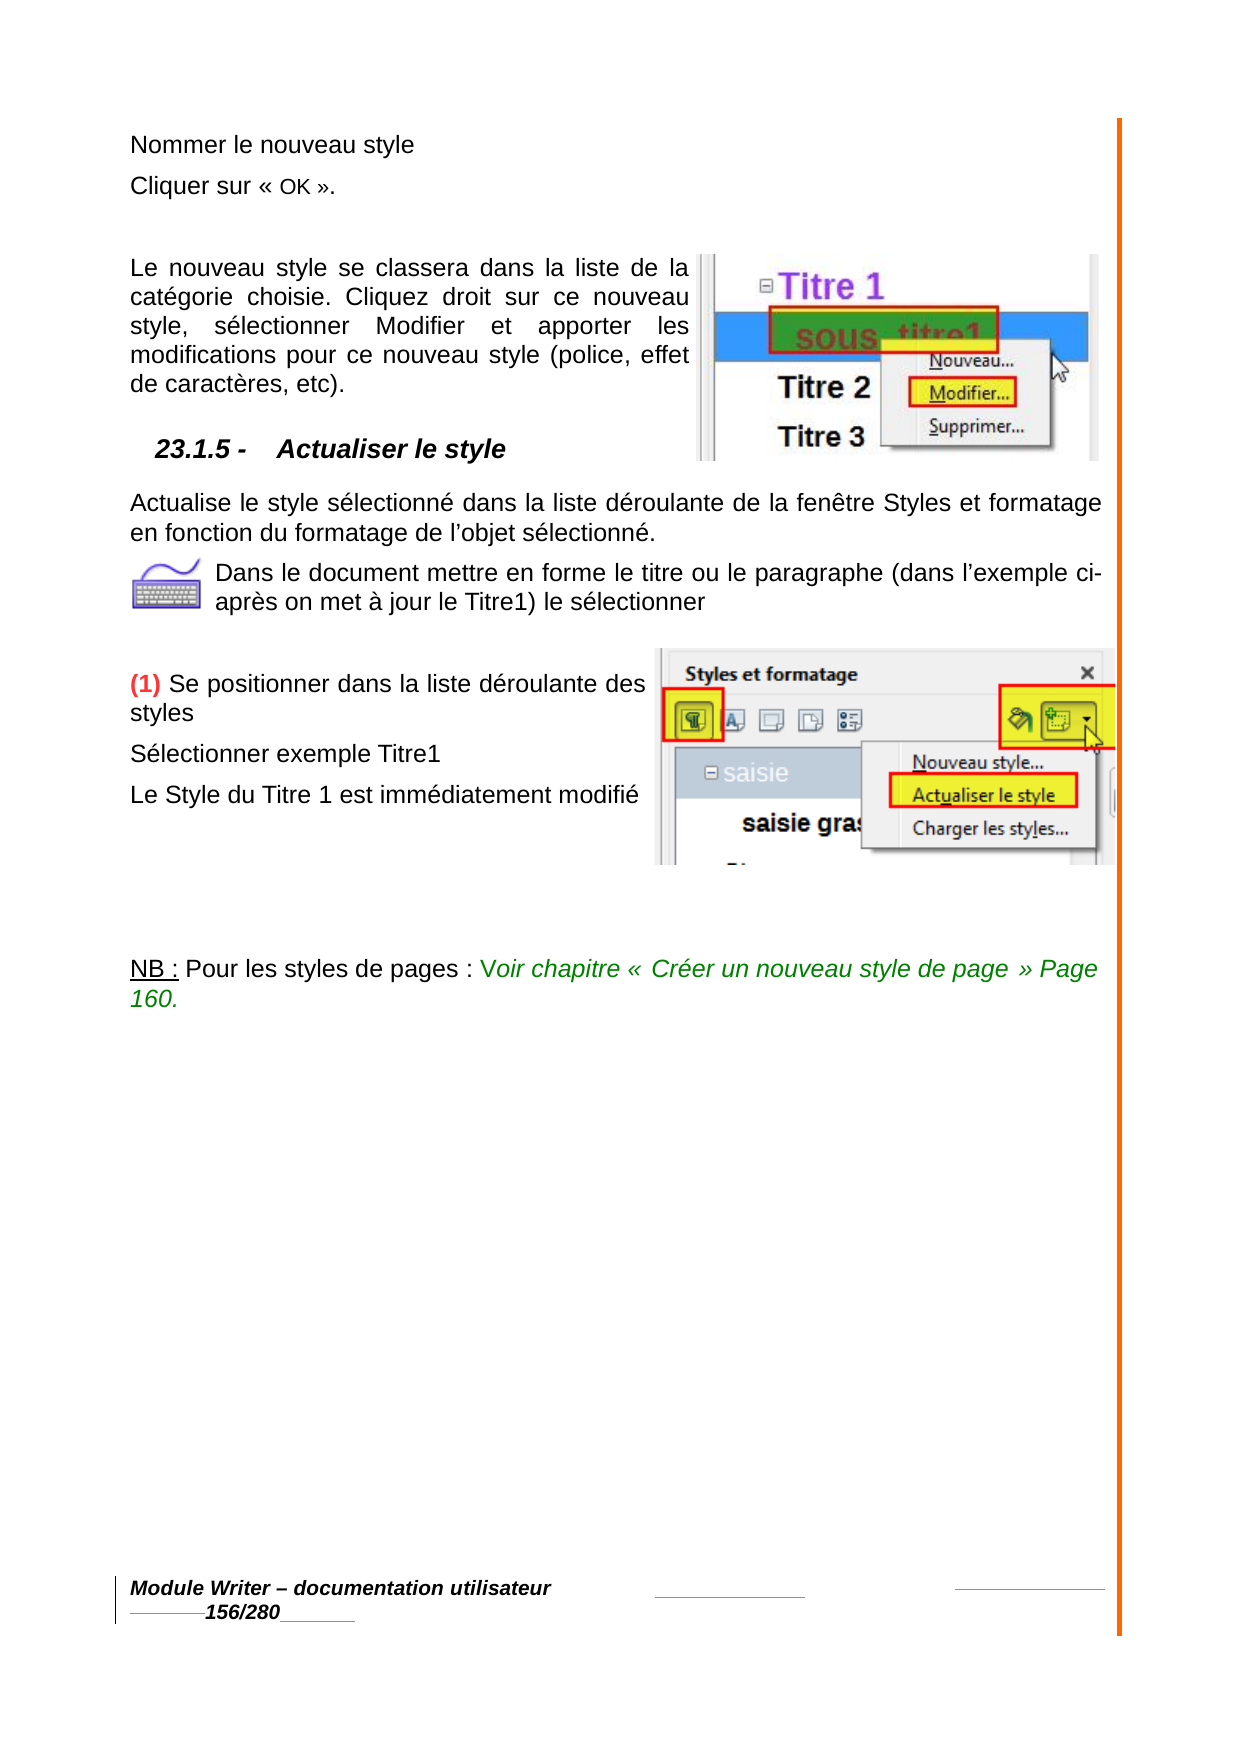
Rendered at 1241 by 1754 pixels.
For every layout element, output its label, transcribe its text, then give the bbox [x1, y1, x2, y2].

text NB : Pour les styles de pages : Voir chapitre « Créer un nouveau style de page » Page 157. [130, 954, 1105, 1012]
text Le Style du Titre 1 est immédiatement modifié [130, 780, 653, 809]
subtitle Actualiser le style [155, 433, 1105, 464]
text Le nouveau style se classera dans la liste de la catégorie choisie. Cliquez droit sur ce nouveau style, sélectionner Modifier et apporter les modifications pour ce nouveau style (police, effet de caractères, etc). [130, 252, 1105, 398]
picture [128, 547, 203, 623]
picture [696, 254, 1099, 461]
text Nommer le nouveau style [130, 130, 1105, 159]
text Cliquer sur « OK ». [130, 171, 1105, 200]
picture [653, 648, 1116, 865]
text Sélectionner exemple Titre1 [130, 739, 653, 768]
text Actualise le style sélectionné dans la liste déroulante de la fenêtre Styles et formatage en fonction du formatage de l’objet sélectionné. [130, 488, 1105, 546]
text (1) Se positionner dans la liste déroulante des styles [130, 669, 653, 727]
text Dans le document mettre en forme le titre ou le paragraphe (dans l’exemple ci-après on met à jour le Titre1) le sélectionner [203, 558, 1105, 616]
